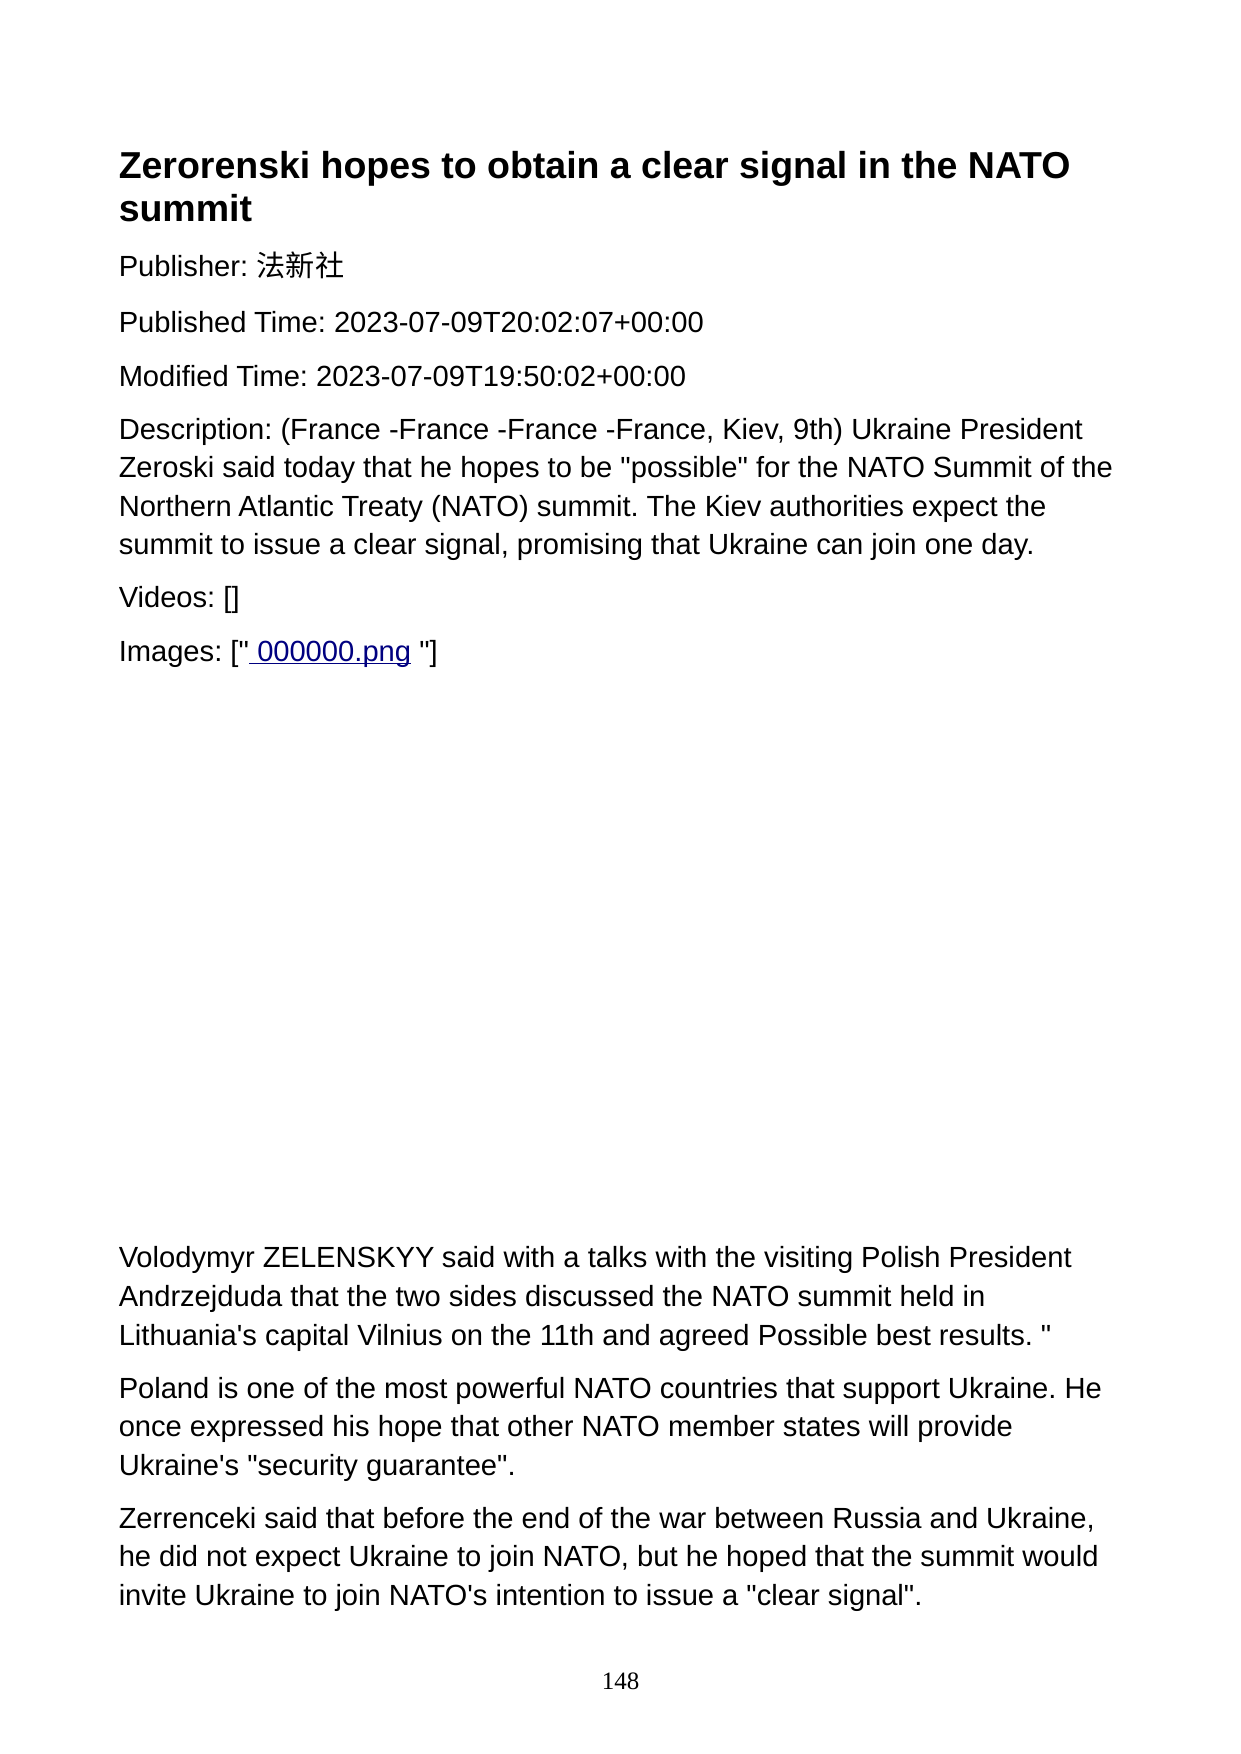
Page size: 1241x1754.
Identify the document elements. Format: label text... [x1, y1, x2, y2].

subtitle Zerorenski hopes to obtain a clear signal in the NATO summit [118, 143, 1122, 230]
text Images: [" 000000.png "] [118, 633, 1122, 667]
text Zerrenceki said that before the end of the war between Russia and Ukraine, he did not expect Ukraine to join NATO, but he hoped that the summit would invite Ukraine to join NATO's intention to issue a "clear signal". [118, 1501, 1122, 1612]
text Videos: [] [118, 580, 1122, 614]
text Poland is one of the most powerful NATO countries that support Ukraine. He once expressed his hope that other NATO member states will provide Ukraine's "security guarantee". [118, 1371, 1122, 1481]
text Description: (France -France -France -France, Kiev, 9th) Ukraine President Zeroski said today that he hopes to be "possible" for the NATO Summit of the Northern Atlantic Treaty (NATO) summit. The Kiev authorities expect the summit to issue a clear signal, promising that Ukraine can join one day. [118, 412, 1122, 561]
text Published Time: 2023-07-09T20:02:07+00:00 [118, 305, 1122, 339]
text Modified Time: 2023-07-09T19:50:02+00:00 [118, 358, 1122, 392]
text Publisher: 法新社 [118, 242, 1122, 284]
text Volodymyr ZELENSKYY said with a talks with the visiting Polish President Andrzejduda that the two sides discussed the NATO summit held in Lithuania's capital Vilnius on the 11th and agreed Possible best results. " [118, 687, 1122, 1351]
